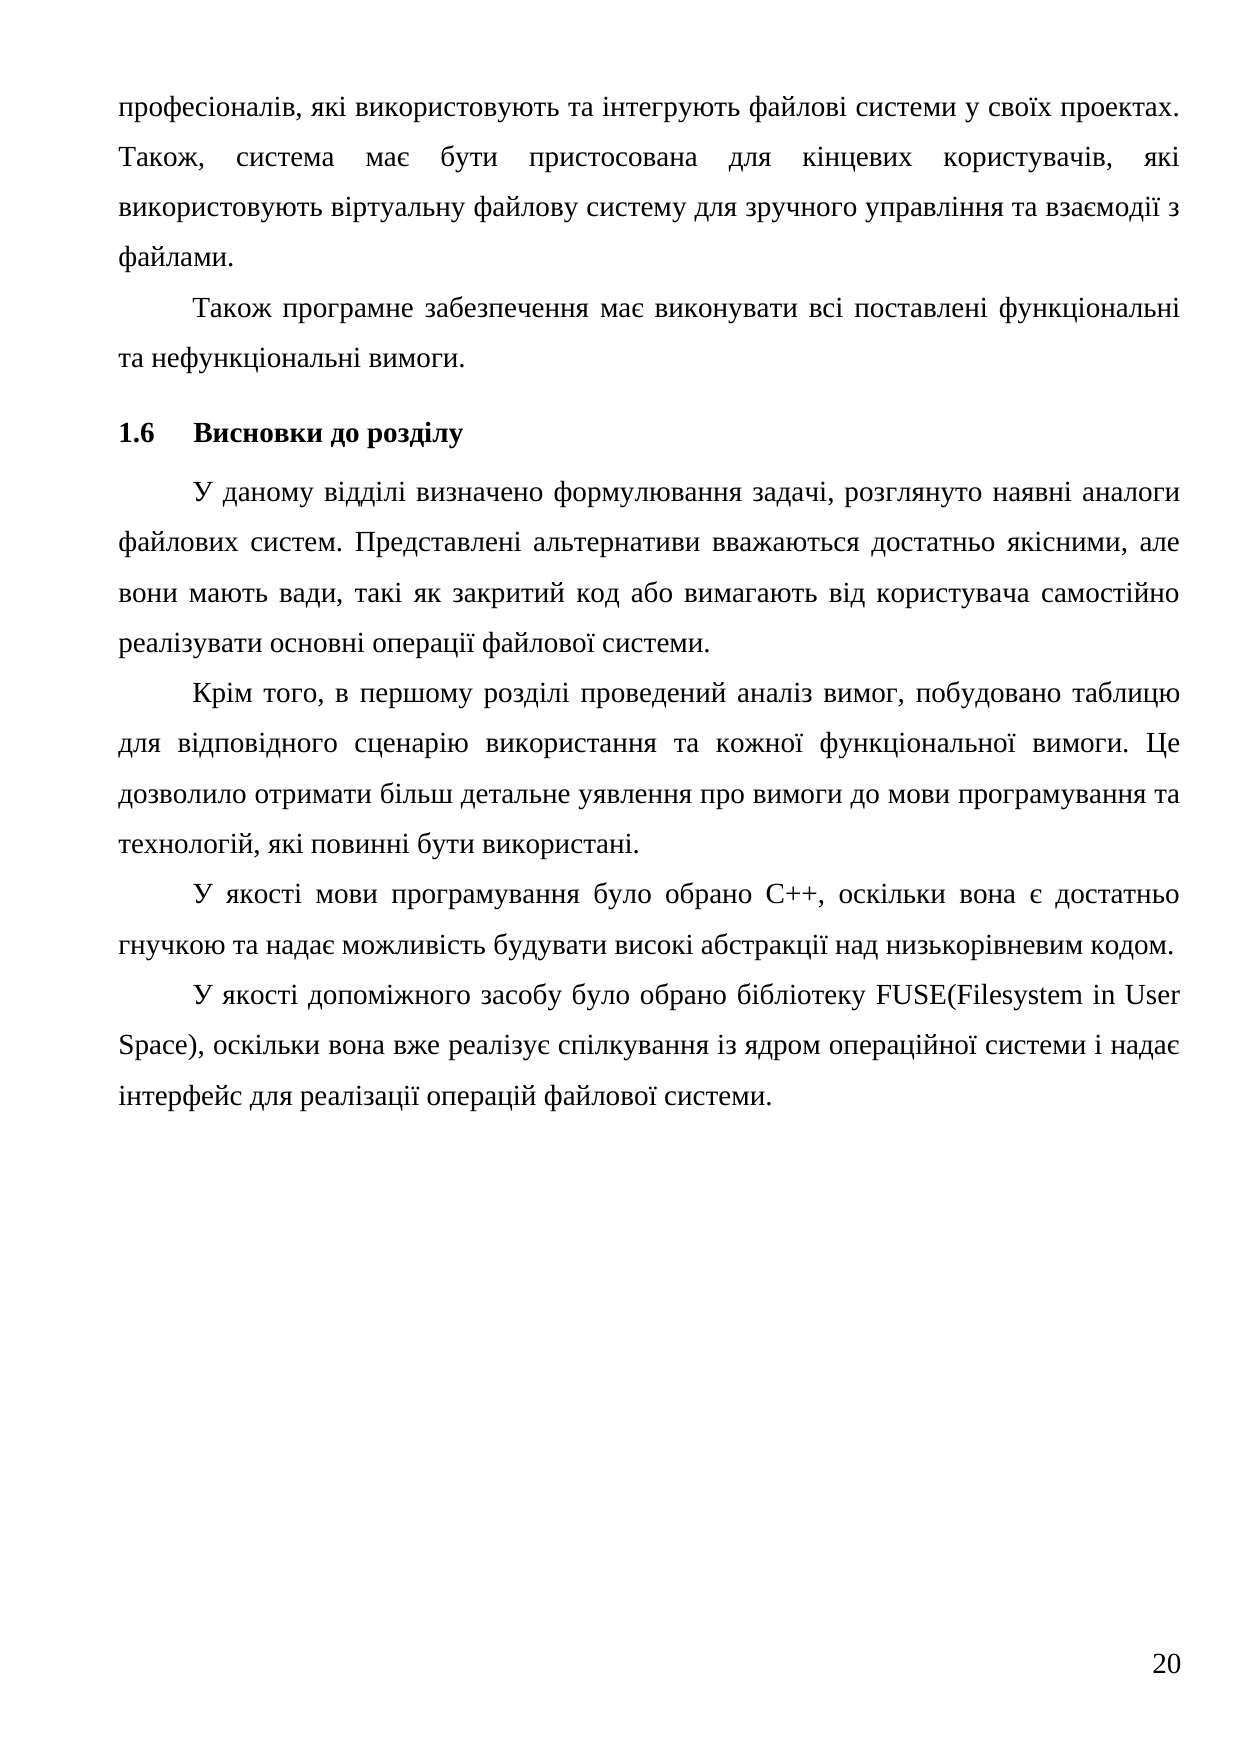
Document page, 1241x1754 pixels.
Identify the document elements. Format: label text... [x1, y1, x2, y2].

text У якості мови програмування було обрано C++, оскільки вона є достатньо гнучкою та надає можливість будувати високі абстракції над низькорівневим кодом. [118, 877, 1181, 960]
text Також програмне забезпечення має виконувати всі поставлені функціональні та нефункціональні вимоги. [118, 290, 1181, 374]
text професіоналів, які використовують та інтегрують файлові системи у своїх проектах. Також, система має бути пристосована для кінцевих користувачів, які використовують віртуальну файлову систему для зручного управління та взаємодії з файлами. [118, 89, 1181, 273]
text Крім того, в першому розділі проведений аналіз вимог, побудовано таблицю для відповідного сценарію використання та кожної функціональної вимоги. Це дозволило отримати більш детальне уявлення про вимоги до мови програмування та технологій, які повинні бути використані. [118, 675, 1181, 860]
text У якості допоміжного засобу було обрано бібліотеку FUSE(Filesystem in User Space), оскільки вона вже реалізує спілкування із ядром операційної системи і надає інтерфейс для реалізації операцій файлової системи. [118, 977, 1181, 1111]
text У даному відділі визначено формулювання задачі, розглянуто наявні аналоги файлових систем. Представлені альтернативи вважаються достатньо якісними, але вони мають вади, такі як закритий код або вимагають від користувача самостійно реалізувати основні операції файлової системи. [118, 474, 1181, 658]
subtitle Висновки до розділу [118, 416, 1181, 449]
